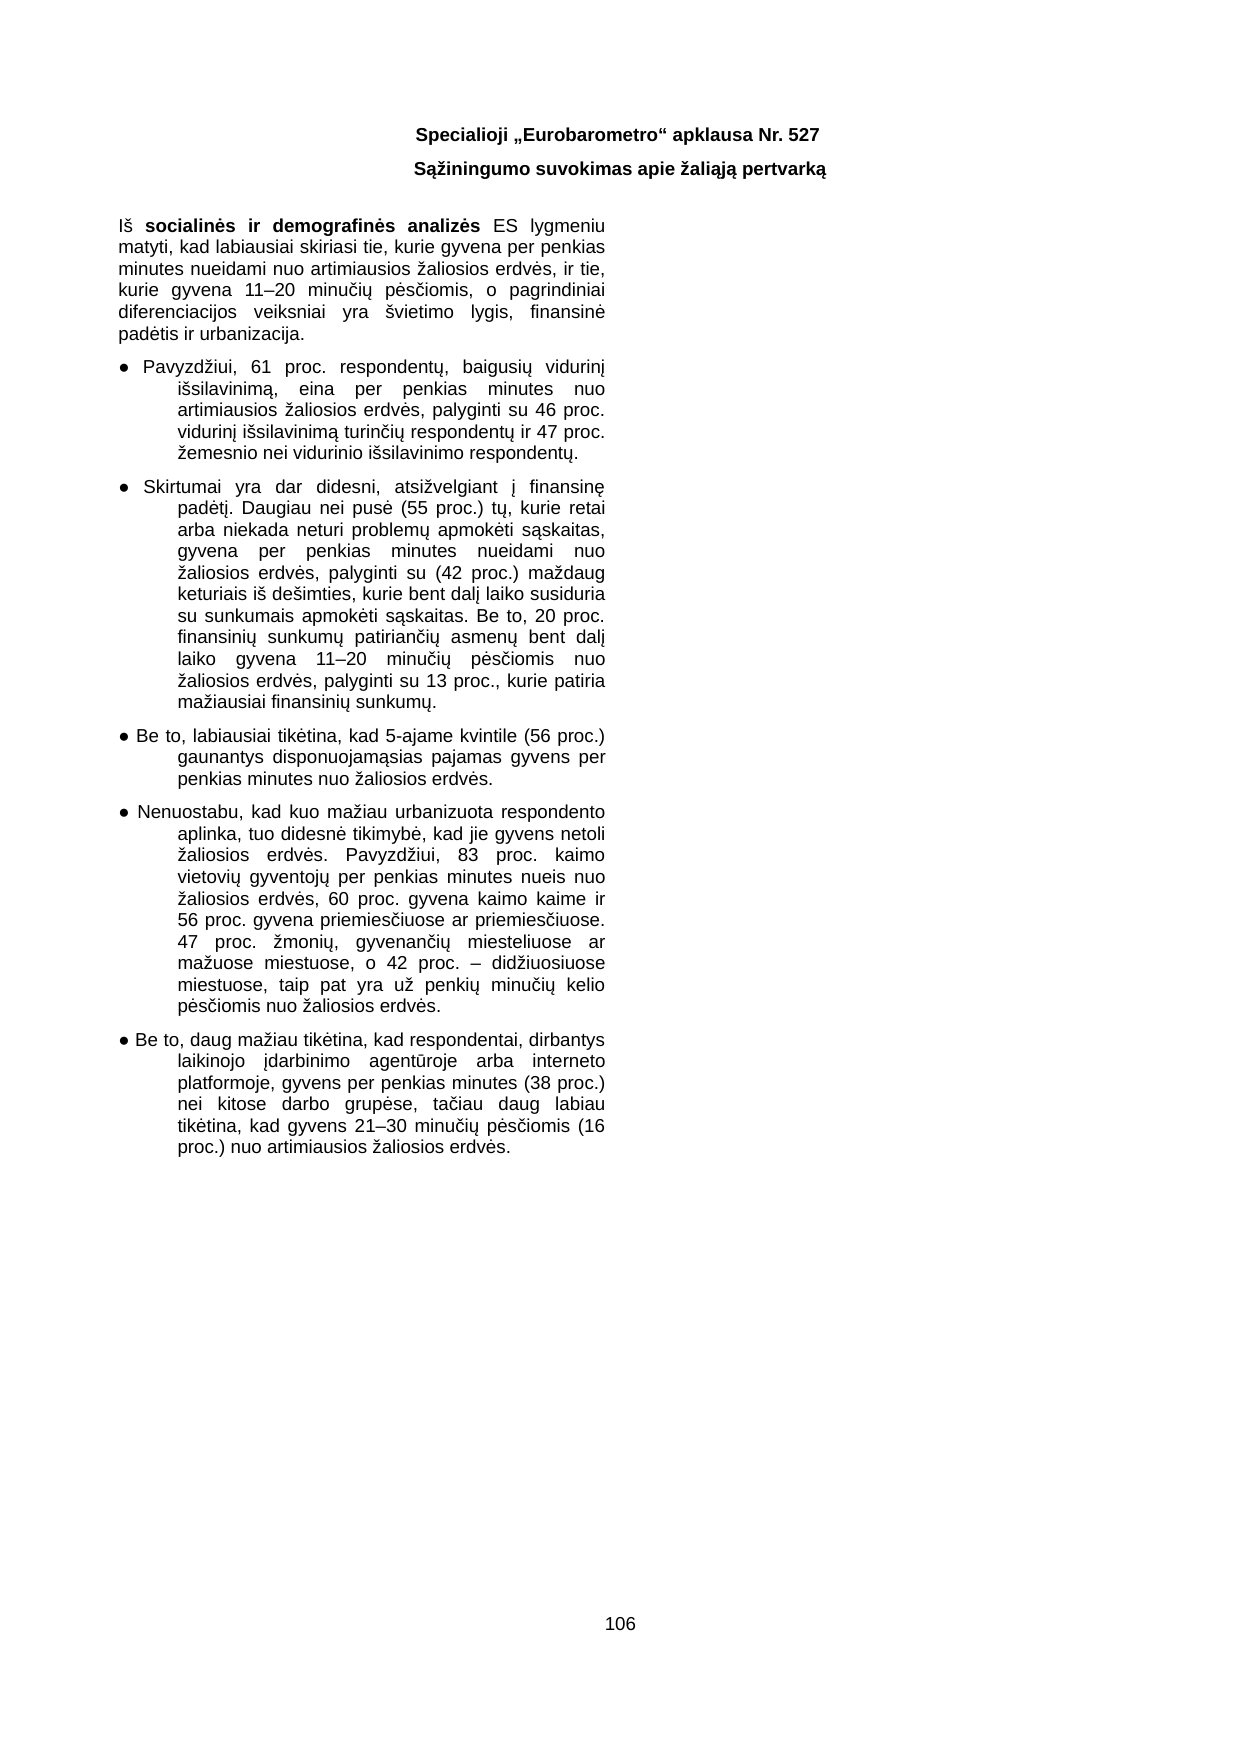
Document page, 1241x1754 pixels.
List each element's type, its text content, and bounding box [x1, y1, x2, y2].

text ● Pavyzdžiui, 61 proc. respondentų, baigusių vidurinį išsilavinimą, eina per penkias minutes nuo artimiausios žaliosios erdvės, palyginti su 46 proc. vidurinį išsilavinimą turinčių respondentų ir 47 proc. žemesnio nei vidurinio išsilavinimo respondentų. [118, 356, 605, 463]
text ● Be to, daug mažiau tikėtina, kad respondentai, dirbantys laikinojo įdarbinimo agentūroje arba interneto platformoje, gyvens per penkias minutes (38 proc.) nei kitose darbo grupėse, tačiau daug labiau tikėtina, kad gyvens 21–30 minučių pėsčiomis (16 proc.) nuo artimiausios žaliosios erdvės. [118, 1028, 605, 1158]
text Iš socialinės ir demografinės analizės ES lygmeniu matyti, kad labiausiai skiriasi tie, kurie gyvena per penkias minutes nueidami nuo artimiausios žaliosios erdvės, ir tie, kurie gyvena 11–20 minučių pėsčiomis, o pagrindiniai diferenciacijos veiksniai yra švietimo lygis, finansinė padėtis ir urbanizacija. [118, 214, 605, 344]
text ● Be to, labiausiai tikėtina, kad 5-ajame kvintile (56 proc.) gaunantys disponuojamąsias pajamas gyvens per penkias minutes nuo žaliosios erdvės. [118, 724, 605, 789]
text ● Nenuostabu, kad kuo mažiau urbanizuota respondento aplinka, tuo didesnė tikimybė, kad jie gyvens netoli žaliosios erdvės. Pavyzdžiui, 83 proc. kaimo vietovių gyventojų per penkias minutes nueis nuo žaliosios erdvės, 60 proc. gyvena kaimo kaime ir 56 proc. gyvena priemiesčiuose ar priemiesčiuose. 47 proc. žmonių, gyvenančių miesteliuose ar mažuose miestuose, o 42 proc. – didžiuosiuose miestuose, taip pat yra už penkių minučių kelio pėsčiomis nuo žaliosios erdvės. [118, 801, 605, 1017]
text ● Skirtumai yra dar didesni, atsižvelgiant į finansinę padėtį. Daugiau nei pusė (55 proc.) tų, kurie retai arba niekada neturi problemų apmokėti sąskaitas, gyvena per penkias minutes nueidami nuo žaliosios erdvės, palyginti su (42 proc.) maždaug keturiais iš dešimties, kurie bent dalį laiko susiduria su sunkumais apmokėti sąskaitas. Be to, 20 proc. finansinių sunkumų patiriančių asmenų bent dalį laiko gyvena 11–20 minučių pėsčiomis nuo žaliosios erdvės, palyginti su 13 proc., kurie patiria mažiausiai finansinių sunkumų. [118, 475, 605, 713]
